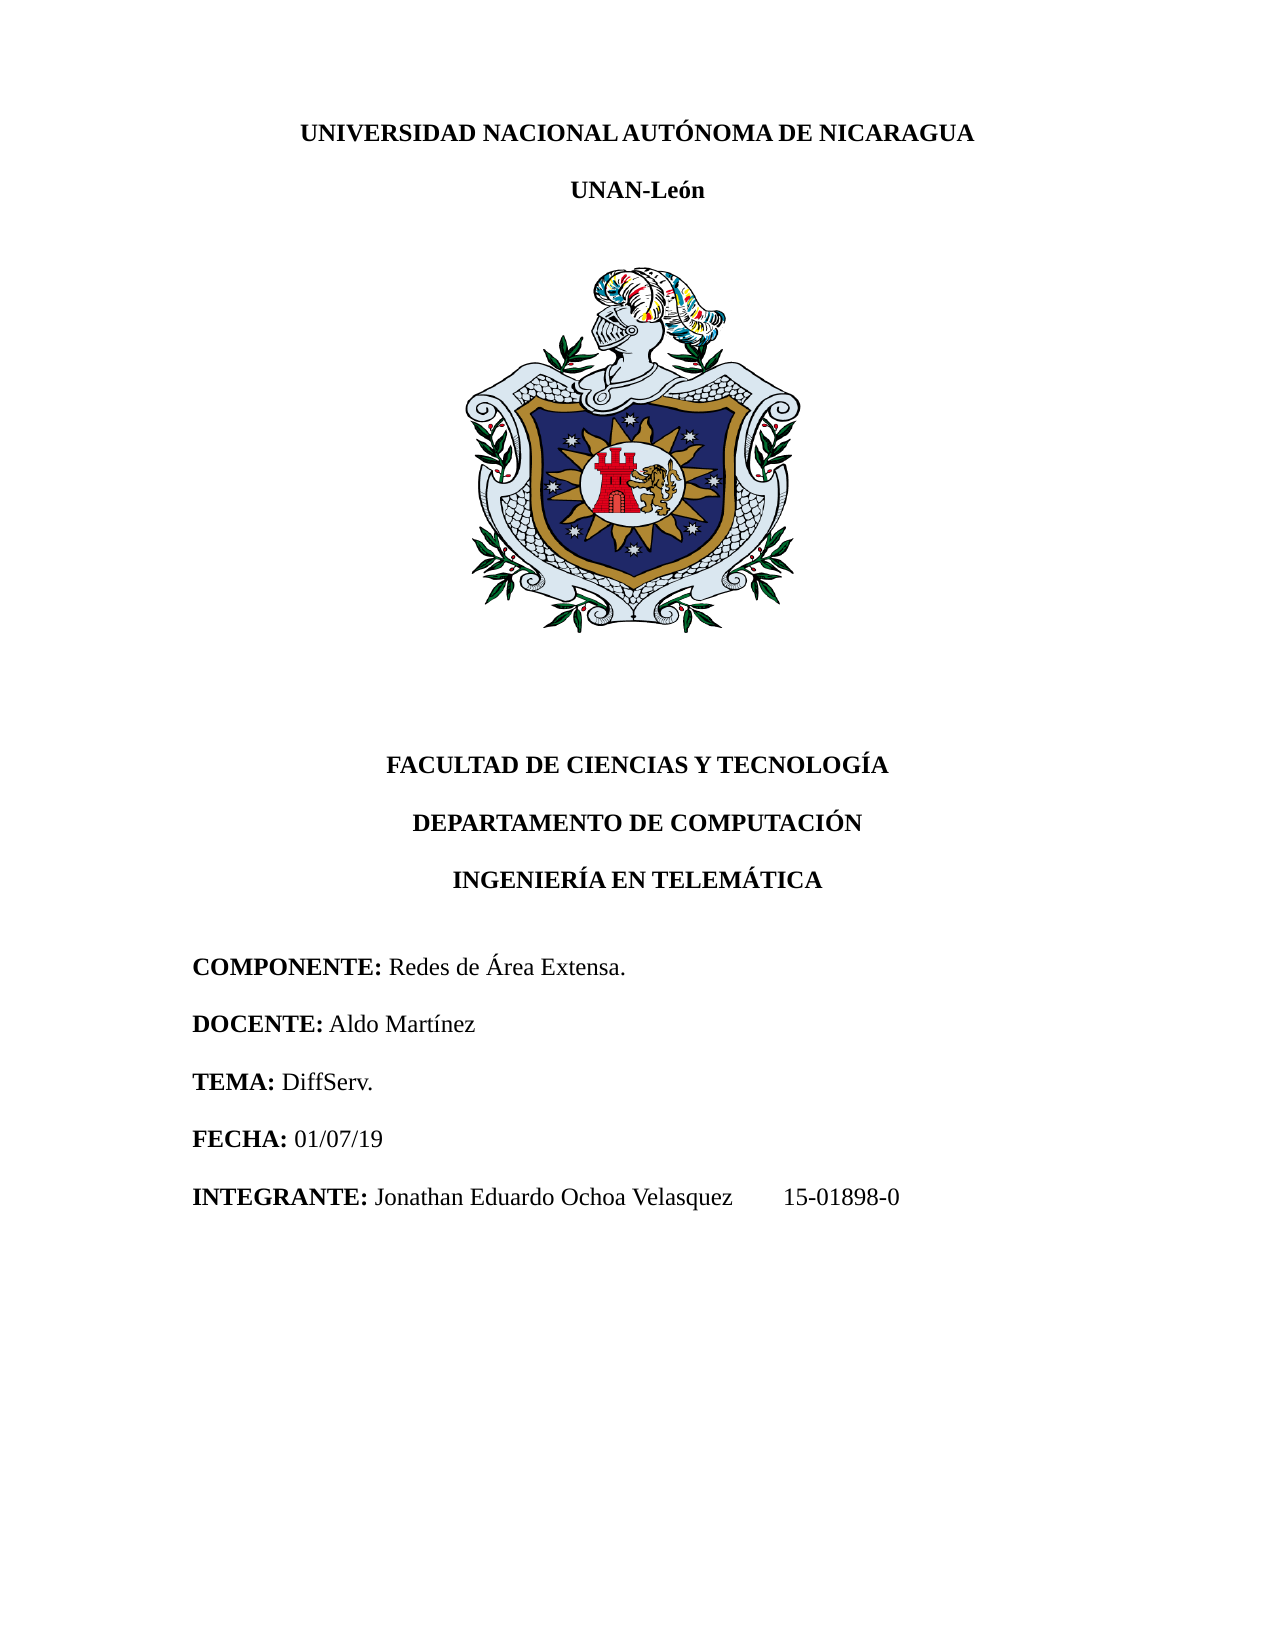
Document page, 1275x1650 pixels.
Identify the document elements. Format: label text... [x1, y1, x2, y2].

text UNIVERSIDAD NACIONAL AUTÓNOMA DE NICARAGUA [118, 118, 1157, 147]
text INGENIERÍA EN TELEMÁTICA [118, 866, 1157, 894]
text INTEGRANTE: Jonathan Eduardo Ochoa Velasquez 15-01898-0 [118, 1182, 1157, 1211]
text FECHA: 01/07/19 [118, 1124, 1157, 1153]
text TEMA: DiffServ. [118, 1067, 1157, 1096]
picture [430, 233, 845, 666]
text DOCENTE: Aldo Martínez [118, 1009, 1157, 1038]
text DEPARTAMENTO DE COMPUTACIÓN [118, 808, 1157, 837]
text FACULTAD DE CIENCIAS Y TECNOLOGÍA [118, 751, 1157, 779]
text COMPONENTE: Redes de Área Extensa. [118, 952, 1157, 981]
text UNAN-León [118, 176, 1157, 204]
